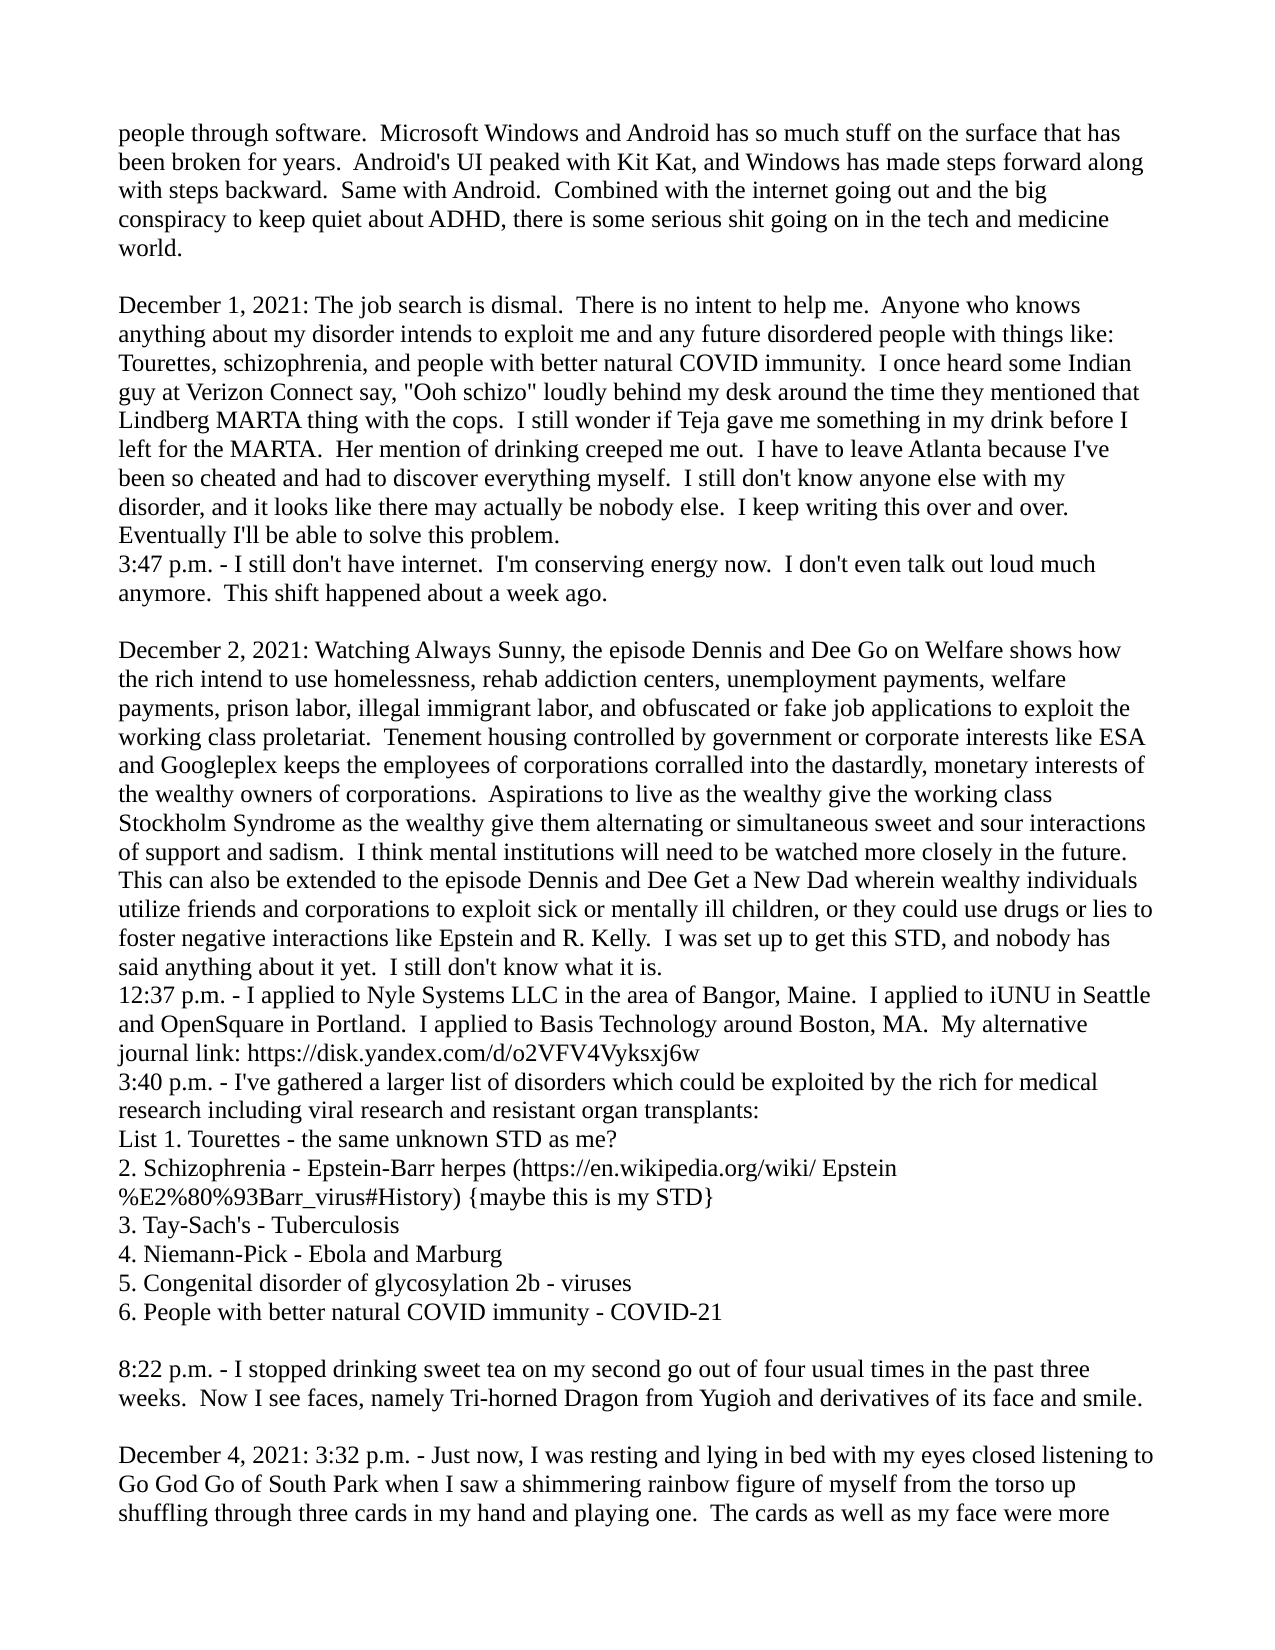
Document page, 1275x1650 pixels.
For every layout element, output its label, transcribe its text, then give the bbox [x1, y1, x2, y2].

text 3. Tay-Sach's - Tuberculosis [118, 1211, 1157, 1239]
text 2. Schizophrenia - Epstein-Barr herpes (https://en.wikipedia.org/wiki/ Epstein%E2%80%93Barr_virus#History) {maybe this is my STD} [118, 1153, 1157, 1211]
text December 2, 2021: Watching Always Sunny, the episode Dennis and Dee Go on Welfare shows how the rich intend to use homelessness, rehab addiction centers, unemployment payments, welfare payments, prison labor, illegal immigrant labor, and obfuscated or fake job applications to exploit the working class proletariat. Tenement housing controlled by government or corporate interests like ESA and Googleplex keeps the employees of corporations corralled into the dastardly, monetary interests of the wealthy owners of corporations. Aspirations to live as the wealthy give the working class Stockholm Syndrome as the wealthy give them alternating or simultaneous sweet and sour interactions of support and sadism. I think mental institutions will need to be watched more closely in the future. [118, 636, 1157, 866]
text List 1. Tourettes - the same unknown STD as me? [118, 1124, 1157, 1153]
text 5. Congenital disorder of glycosylation 2b - viruses [118, 1268, 1157, 1297]
text 6. People with better natural COVID immunity - COVID-21 [118, 1297, 1157, 1326]
text December 4, 2021: 3:32 p.m. - Just now, I was resting and lying in bed with my eyes closed listening to Go God Go of South Park when I saw a shimmering rainbow figure of myself from the torso up shuffling through three cards in my hand and playing one. The cards as well as my face were more [118, 1441, 1157, 1527]
text December 1, 2021: The job search is dismal. There is no intent to help me. Anyone who knows anything about my disorder intends to exploit me and any future disordered people with things like: Tourettes, schizophrenia, and people with better natural COVID immunity. I once heard some Indian guy at Verizon Connect say, "Ooh schizo" loudly behind my desk around the time they mentioned that Lindberg MARTA thing with the cops. I still wonder if Teja gave me something in my drink before I left for the MARTA. Her mention of drinking creeped me out. I have to leave Atlanta because I've been so cheated and had to discover everything myself. I still don't know anyone else with my disorder, and it looks like there may actually be nobody else. I keep writing this over and over. Eventually I'll be able to solve this problem. [118, 291, 1157, 549]
text 3:47 p.m. - I still don't have internet. I'm conserving energy now. I don't even talk out loud much anymore. This shift happened about a week ago. [118, 549, 1157, 607]
text 4. Niemann-Pick - Ebola and Marburg [118, 1239, 1157, 1268]
text people through software. Microsoft Windows and Android has so much stuff on the surface that has been broken for years. Android's UI peaked with Kit Kat, and Windows has made steps forward along with steps backward. Same with Android. Combined with the internet going out and the big conspiracy to keep quiet about ADHD, there is some serious shit going on in the tech and medicine world. [118, 118, 1157, 262]
text This can also be extended to the episode Dennis and Dee Get a New Dad wherein wealthy individuals utilize friends and corporations to exploit sick or mentally ill children, or they could use drugs or lies to foster negative interactions like Epstein and R. Kelly. I was set up to get this STD, and nobody has said anything about it yet. I still don't know what it is. [118, 866, 1157, 981]
text 3:40 p.m. - I've gathered a larger list of disorders which could be exploited by the rich for medical research including viral research and resistant organ transplants: [118, 1067, 1157, 1124]
text 8:22 p.m. - I stopped drinking sweet tea on my second go out of four usual times in the past three weeks. Now I see faces, namely Tri-horned Dragon from Yugioh and derivatives of its face and smile. [118, 1354, 1157, 1412]
text 12:37 p.m. - I applied to Nyle Systems LLC in the area of Bangor, Maine. I applied to iUNU in Seattle and OpenSquare in Portland. I applied to Basis Technology around Boston, MA. My alternative journal link: https://disk.yandex.com/d/o2VFV4Vyksxj6w [118, 981, 1157, 1067]
